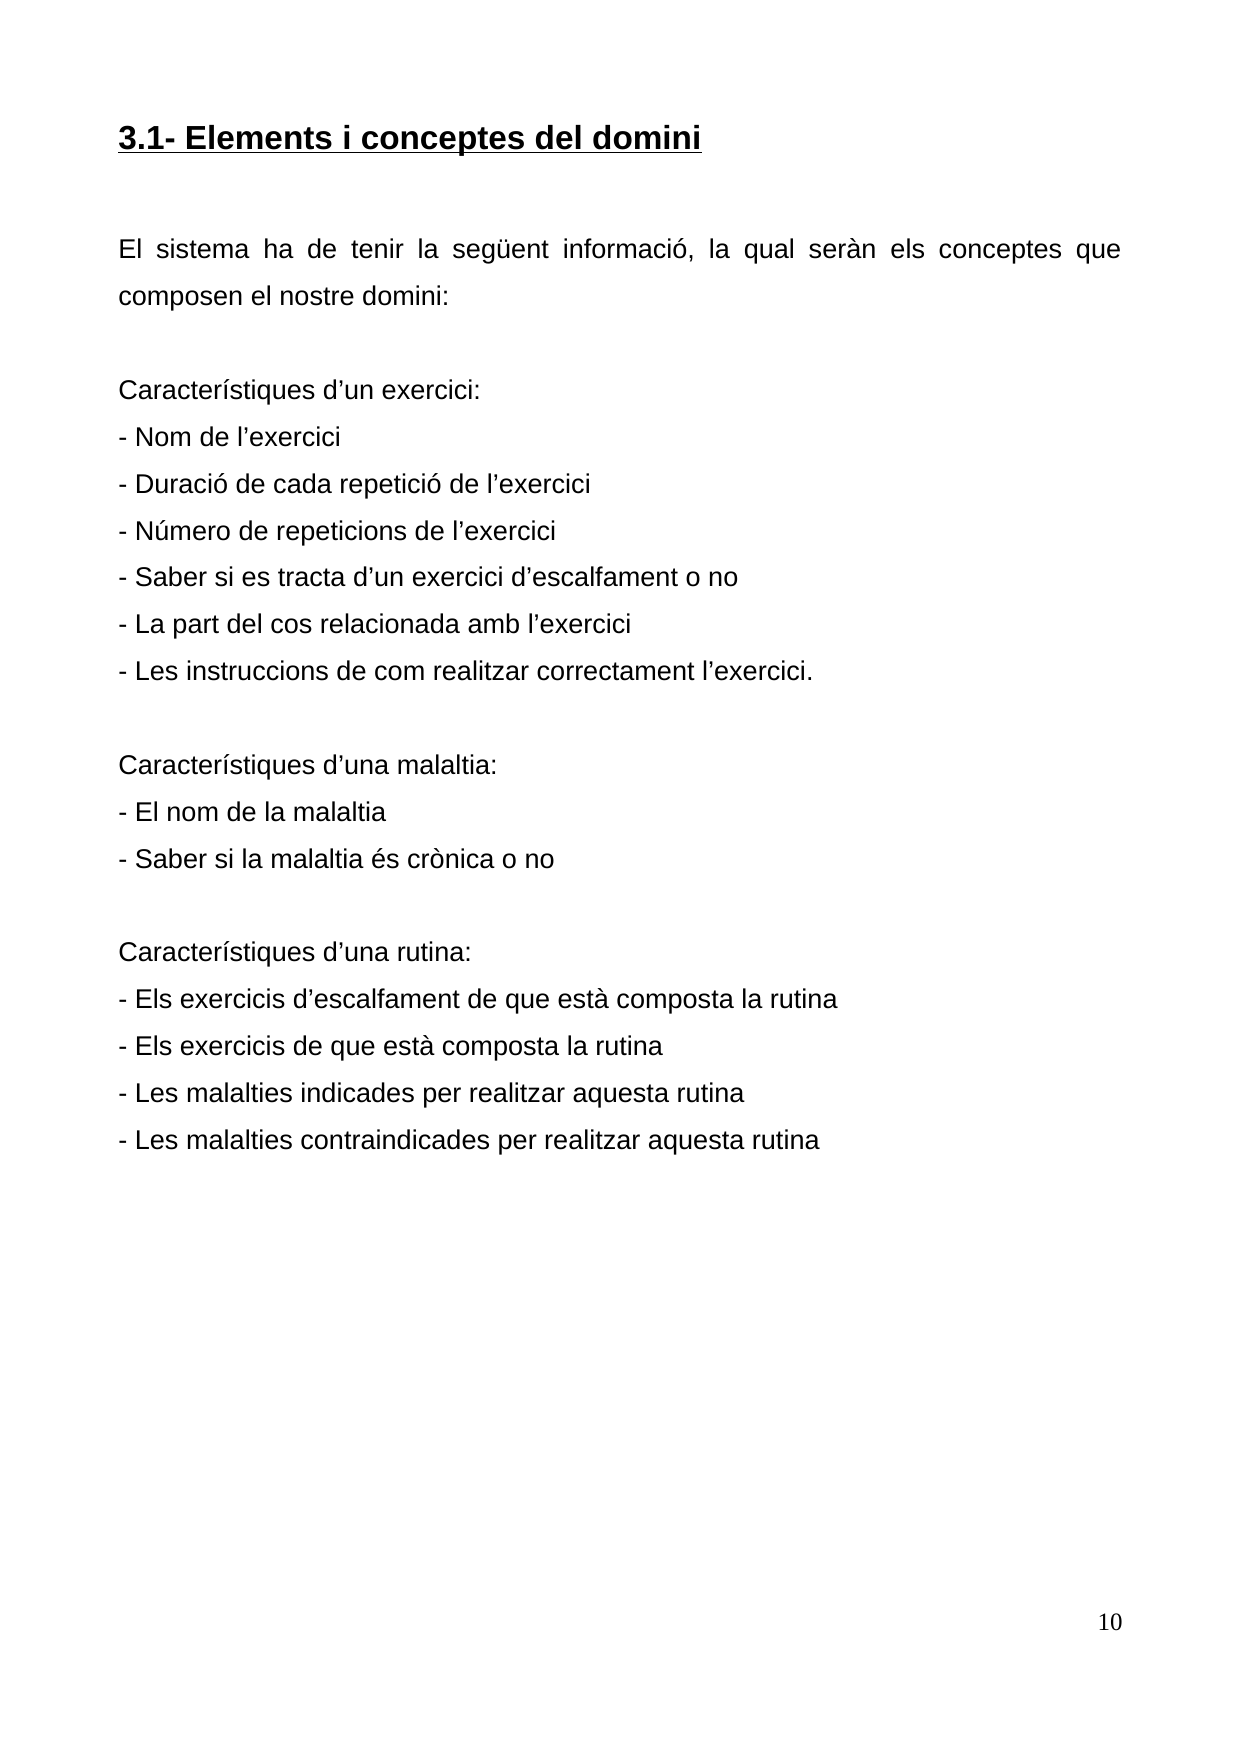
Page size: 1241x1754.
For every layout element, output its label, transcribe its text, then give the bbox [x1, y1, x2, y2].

text - La part del cos relacionada amb l’exercici [118, 608, 1122, 639]
text - Saber si es tracta d’un exercici d’escalfament o no [118, 561, 1122, 593]
text Característiques d’una rutina: [118, 936, 1122, 968]
text - Les malalties contraindicades per realitzar aquesta rutina [118, 1124, 1122, 1155]
text - Saber si la malaltia és crònica o no [118, 843, 1122, 874]
text El sistema ha de tenir la següent informació, la qual seràn els conceptes que composen el nostre domini: [118, 233, 1122, 311]
text - Duració de cada repetició de l’exercici [118, 468, 1122, 499]
text Característiques d’una malaltia: [118, 749, 1122, 780]
text Característiques d’un exercici: [118, 374, 1122, 405]
text - El nom de la malaltia [118, 796, 1122, 827]
text - Número de repeticions de l’exercici [118, 514, 1122, 546]
text - Les malalties indicades per realitzar aquesta rutina [118, 1077, 1122, 1108]
text - Nom de l’exercici [118, 421, 1122, 452]
text - Els exercicis d’escalfament de que està composta la rutina [118, 983, 1122, 1014]
text 3.1- Elements i conceptes del domini [118, 118, 1122, 157]
text - Les instruccions de com realitzar correctament l’exercici. [118, 655, 1122, 686]
text - Els exercicis de que està composta la rutina [118, 1030, 1122, 1061]
